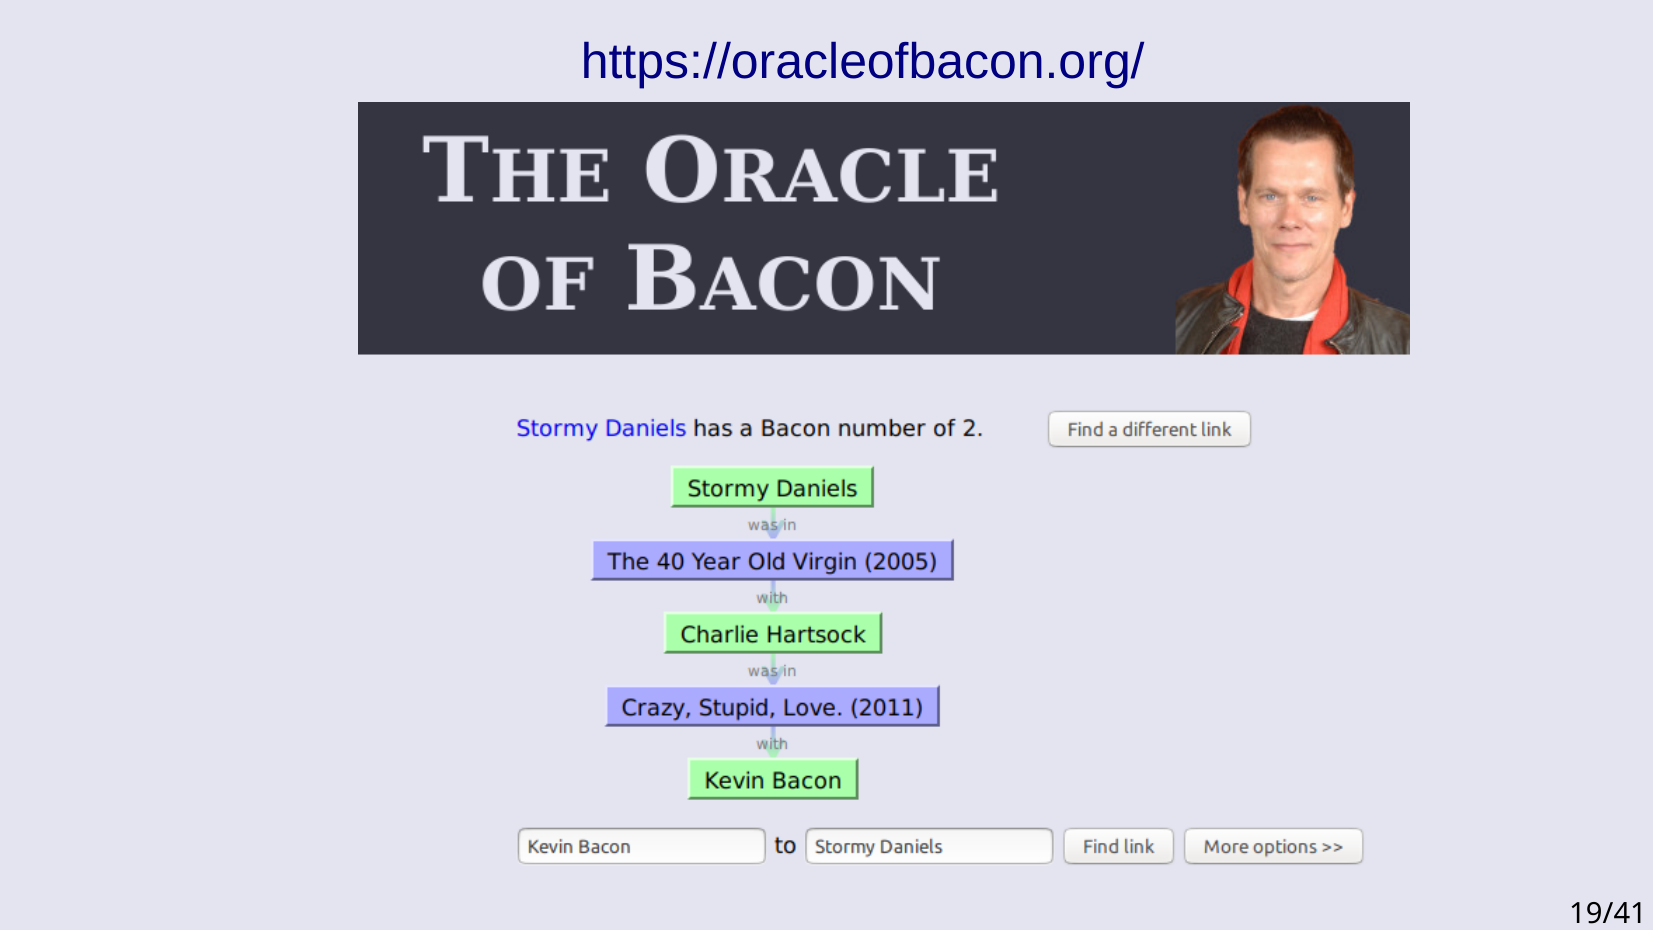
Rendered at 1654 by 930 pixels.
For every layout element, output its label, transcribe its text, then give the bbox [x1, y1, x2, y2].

picture [358, 102, 1410, 915]
text_box https://oracleofbacon.org/ [540, 26, 1201, 97]
